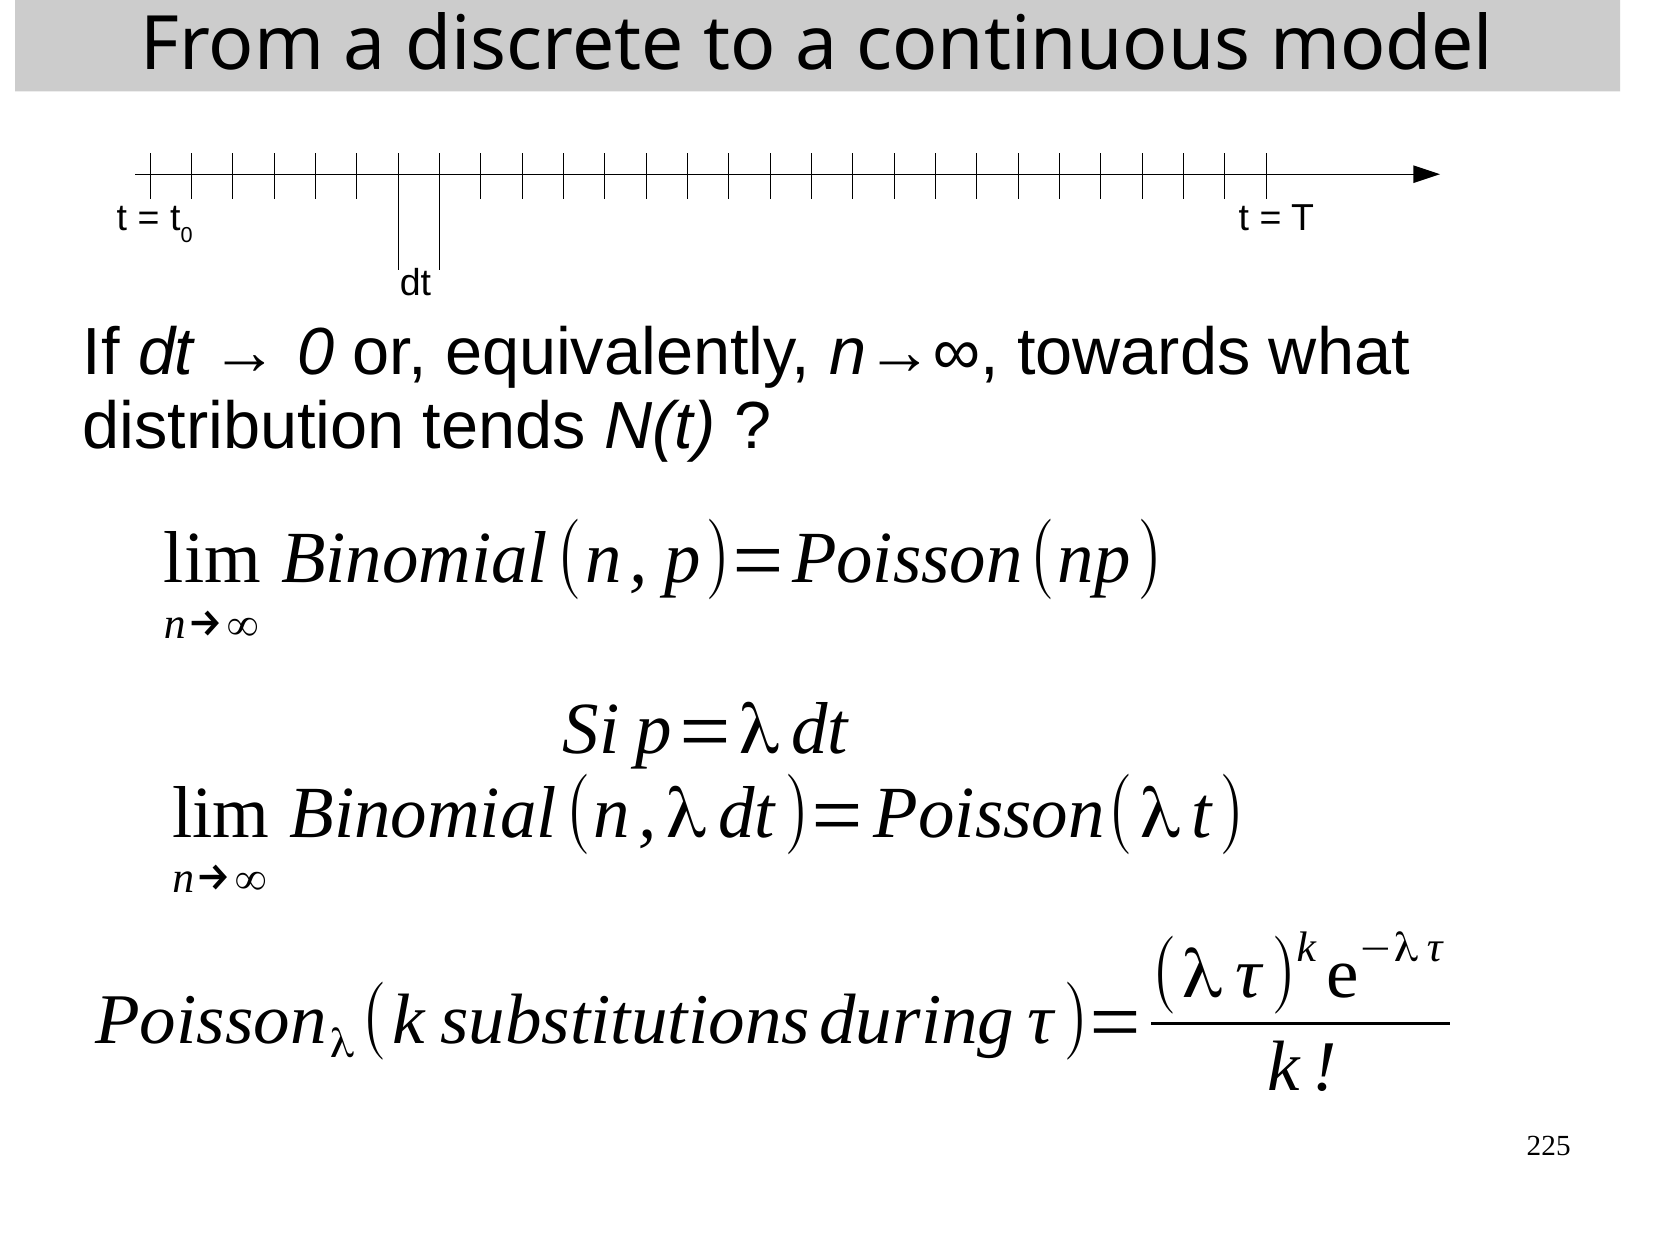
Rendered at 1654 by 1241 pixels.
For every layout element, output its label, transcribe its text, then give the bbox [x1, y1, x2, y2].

chart [151, 687, 1263, 902]
chart [143, 516, 1179, 646]
list If dt → 0 or, equivalently, n→∞, towards what distribution tends N(t) ? [82, 313, 1571, 1034]
text_box t = T [1223, 189, 1333, 247]
title From a discrete to a continuous model [15, 0, 1621, 91]
text_box dt [385, 254, 462, 311]
chart [74, 923, 1472, 1108]
text_box t = t0 [101, 189, 211, 256]
